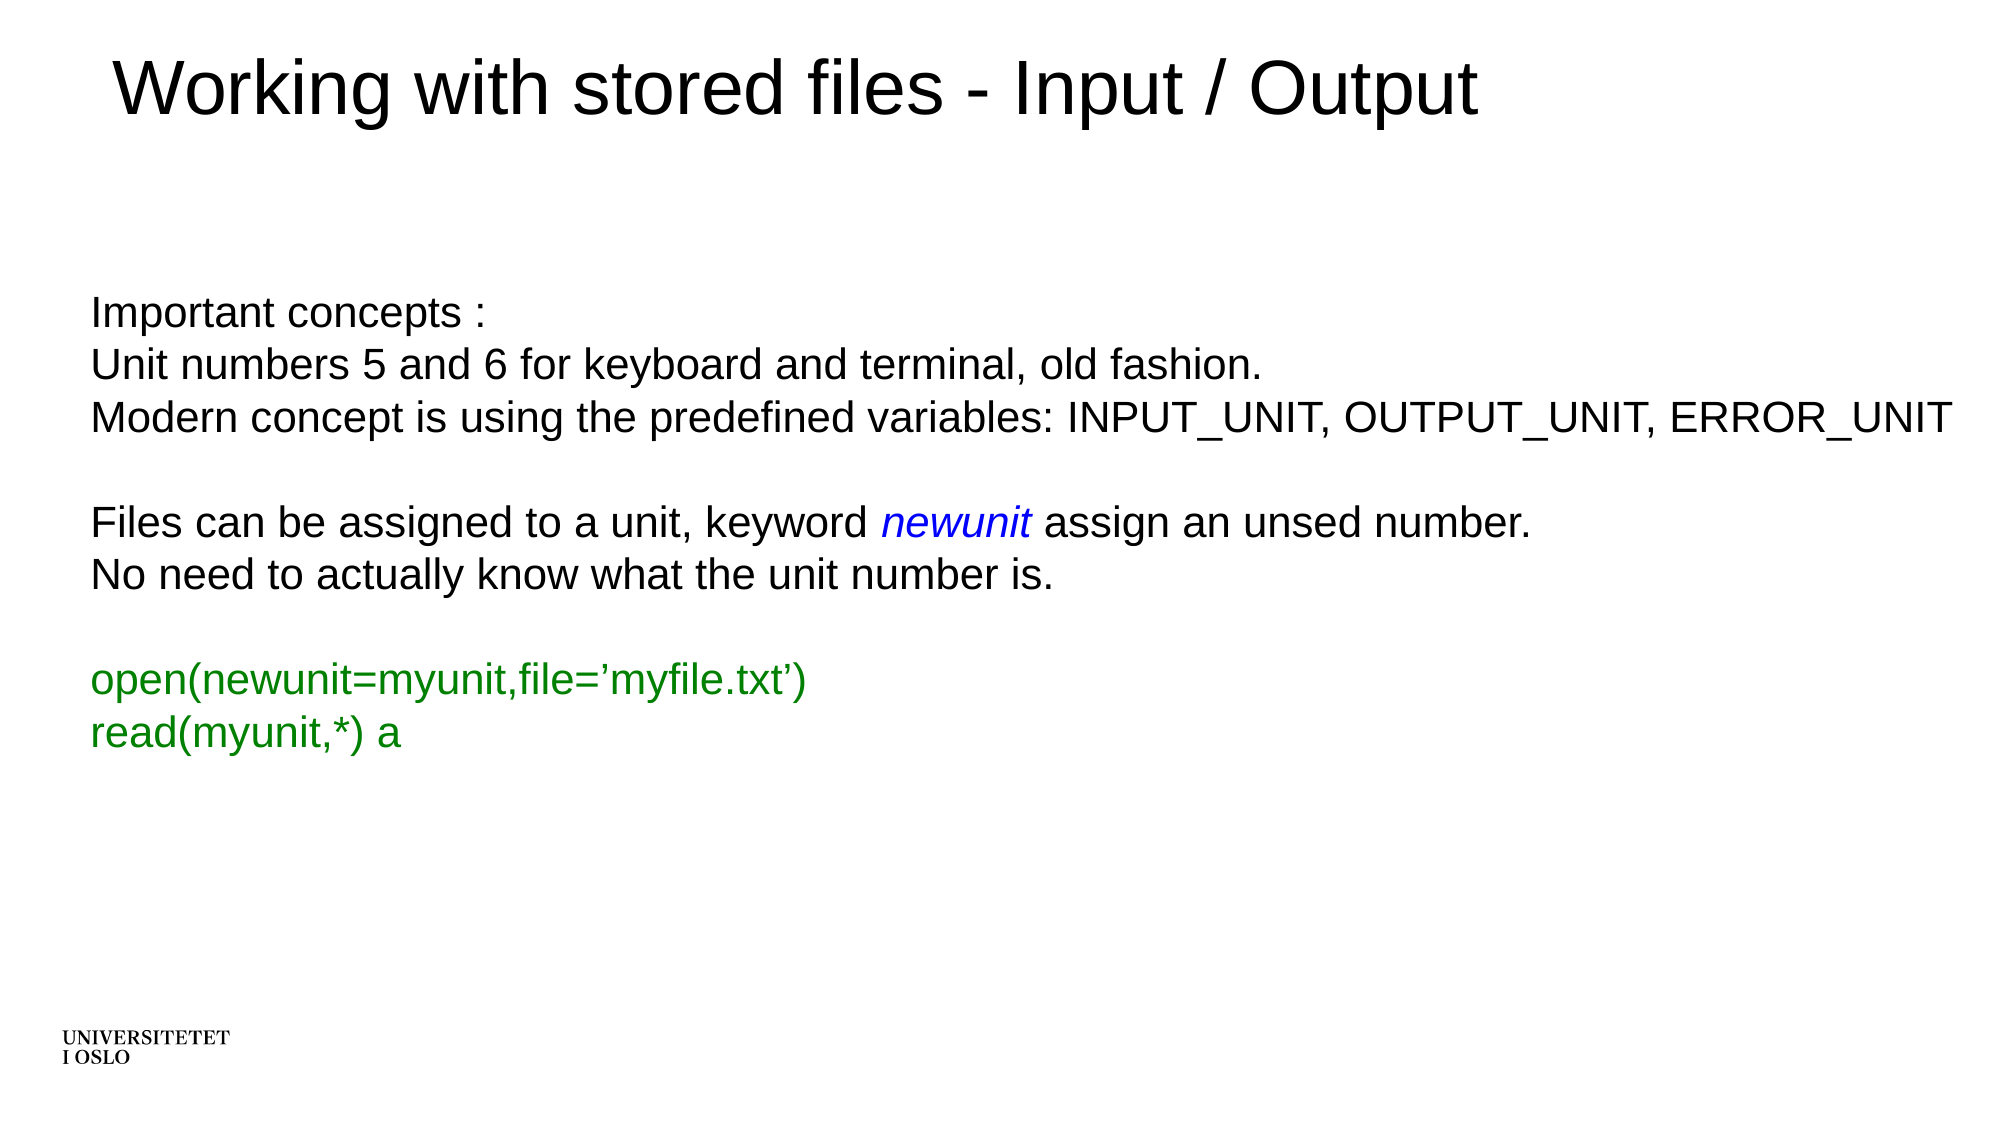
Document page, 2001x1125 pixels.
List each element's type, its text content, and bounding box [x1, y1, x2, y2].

list Important concepts : Unit numbers 5 and 6 for keyboard and terminal, old fashion. Modern concept is using the predefined variables: INPUT_UNIT, OUTPUT_UNIT, ERROR_UNIT Files can be assigned to a unit, keyword newunit assign an unsed number. No need to actually know what the unit number is. open(newunit=myunit,file=’myfile.txt’) read(myunit,*) a [90, 283, 2000, 1006]
title Working with stored files - Input / Output [112, 37, 1879, 219]
picture [62, 1030, 230, 1064]
